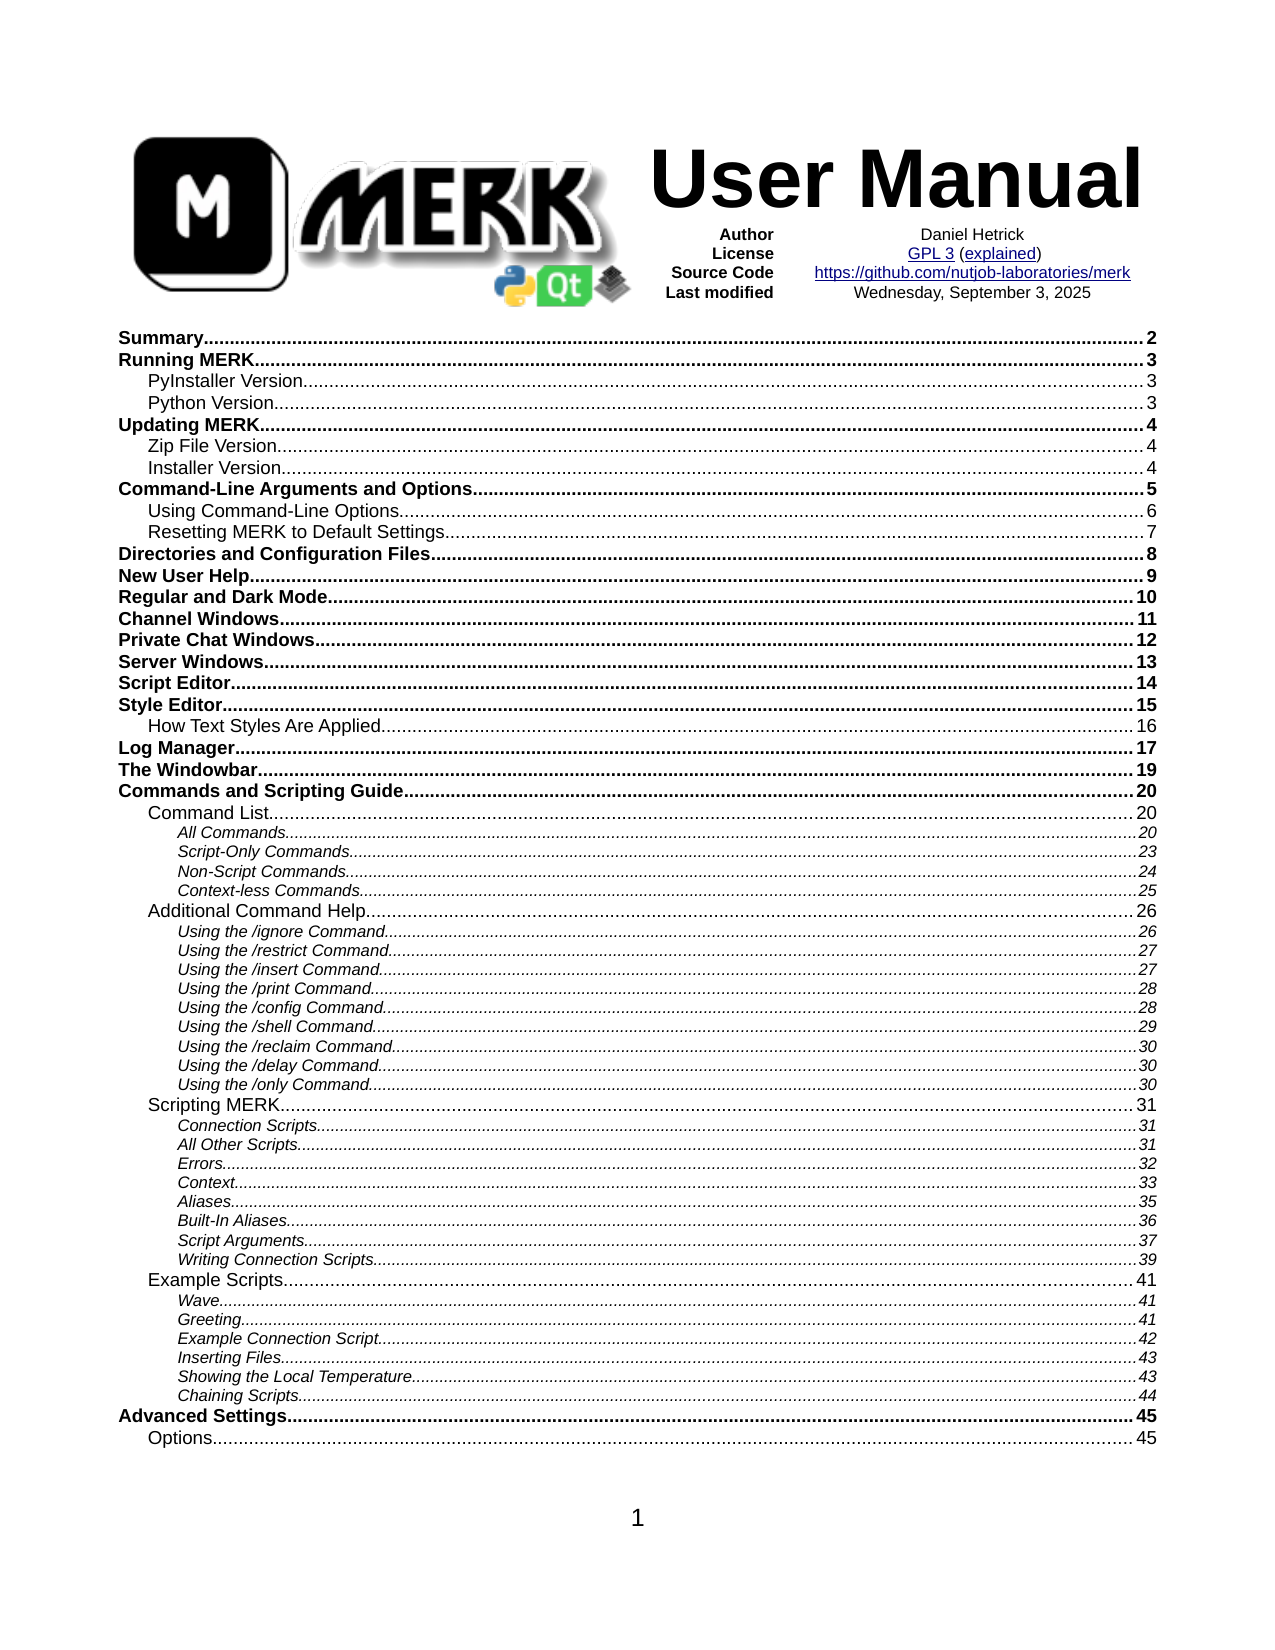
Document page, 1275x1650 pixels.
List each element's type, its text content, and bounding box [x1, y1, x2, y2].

text Style Editor 15 [118, 694, 1157, 715]
text Running MERK 3 [118, 349, 1157, 370]
text Private Chat Windows 12 [118, 629, 1157, 651]
text Using the /restrict Command 27 [177, 941, 1157, 960]
text Wave 41 [177, 1290, 1157, 1309]
text Using the /shell Command 29 [177, 1017, 1157, 1036]
text Installer Version 4 [148, 457, 1157, 478]
text PyInstaller Version 3 [148, 370, 1157, 392]
table_header Author [638, 225, 788, 244]
text Using Command-Line Options 6 [148, 500, 1157, 521]
text Built-In Aliases 36 [177, 1211, 1157, 1230]
table_cell License [638, 244, 788, 263]
table_cell Wednesday, September 3, 2025 [788, 283, 1157, 302]
text Using the /ignore Command 26 [177, 921, 1157, 941]
text Options 45 [148, 1427, 1157, 1448]
text Chaining Scripts 44 [177, 1386, 1157, 1405]
text Script Editor 14 [118, 672, 1157, 694]
text Example Connection Script 42 [177, 1329, 1157, 1348]
text Using the /config Command 28 [177, 998, 1157, 1017]
table_cell Source Code [638, 263, 788, 282]
text Command List 20 [148, 802, 1157, 823]
text Context-less Commands 25 [177, 881, 1157, 900]
picture [118, 118, 638, 313]
text Summary 2 [118, 327, 1157, 349]
text Using the /only Command 30 [177, 1075, 1157, 1094]
text Inserting Files 43 [177, 1348, 1157, 1367]
text Using the /insert Command 27 [177, 960, 1157, 979]
text All Commands 20 [177, 823, 1157, 842]
text How Text Styles Are Applied 16 [148, 715, 1157, 737]
text Updating MERK 4 [118, 413, 1157, 435]
text Additional Command Help 26 [148, 900, 1157, 921]
text Python Version 3 [148, 392, 1157, 413]
text Advanced Settings 45 [118, 1405, 1157, 1427]
text Writing Connection Scripts 39 [177, 1249, 1157, 1269]
text Connection Scripts 31 [177, 1115, 1157, 1134]
text Regular and Dark Mode 10 [118, 586, 1157, 607]
text Log Manager 17 [118, 737, 1157, 758]
text Commands and Scripting Guide 20 [118, 780, 1157, 802]
text Showing the Local Temperature 43 [177, 1367, 1157, 1386]
table_header [638, 302, 1157, 313]
table_cell GPL 3 (explained) [788, 244, 1157, 263]
text Server Windows 13 [118, 651, 1157, 672]
text Greeting 41 [177, 1309, 1157, 1329]
text The Windowbar 19 [118, 758, 1157, 780]
text Using the /delay Command 30 [177, 1056, 1157, 1075]
text Example Scripts 41 [148, 1269, 1157, 1290]
text Using the /print Command 28 [177, 979, 1157, 998]
table_cell Last modified [638, 283, 788, 302]
text New User Help 9 [118, 564, 1157, 586]
table_header [638, 118, 1157, 129]
text Script-Only Commands 23 [177, 842, 1157, 861]
text Using the /reclaim Command 30 [177, 1036, 1157, 1056]
text Aliases 35 [177, 1192, 1157, 1211]
text Command-Line Arguments and Options 5 [118, 478, 1157, 500]
text Channel Windows 11 [118, 607, 1157, 629]
text Zip File Version 4 [148, 435, 1157, 457]
table_header User Manual [638, 129, 1157, 225]
table_cell https://github.com/nutjob-laboratories/merk [788, 263, 1157, 282]
text Context 33 [177, 1173, 1157, 1192]
text All Other Scripts 31 [177, 1134, 1157, 1154]
text Resetting MERK to Default Settings 7 [148, 521, 1157, 543]
table_header Daniel Hetrick [788, 225, 1157, 244]
text Scripting MERK 31 [148, 1094, 1157, 1115]
text Errors 32 [177, 1154, 1157, 1173]
text Directories and Configuration Files 8 [118, 543, 1157, 564]
text Script Arguments 37 [177, 1230, 1157, 1249]
text Non-Script Commands 24 [177, 861, 1157, 881]
